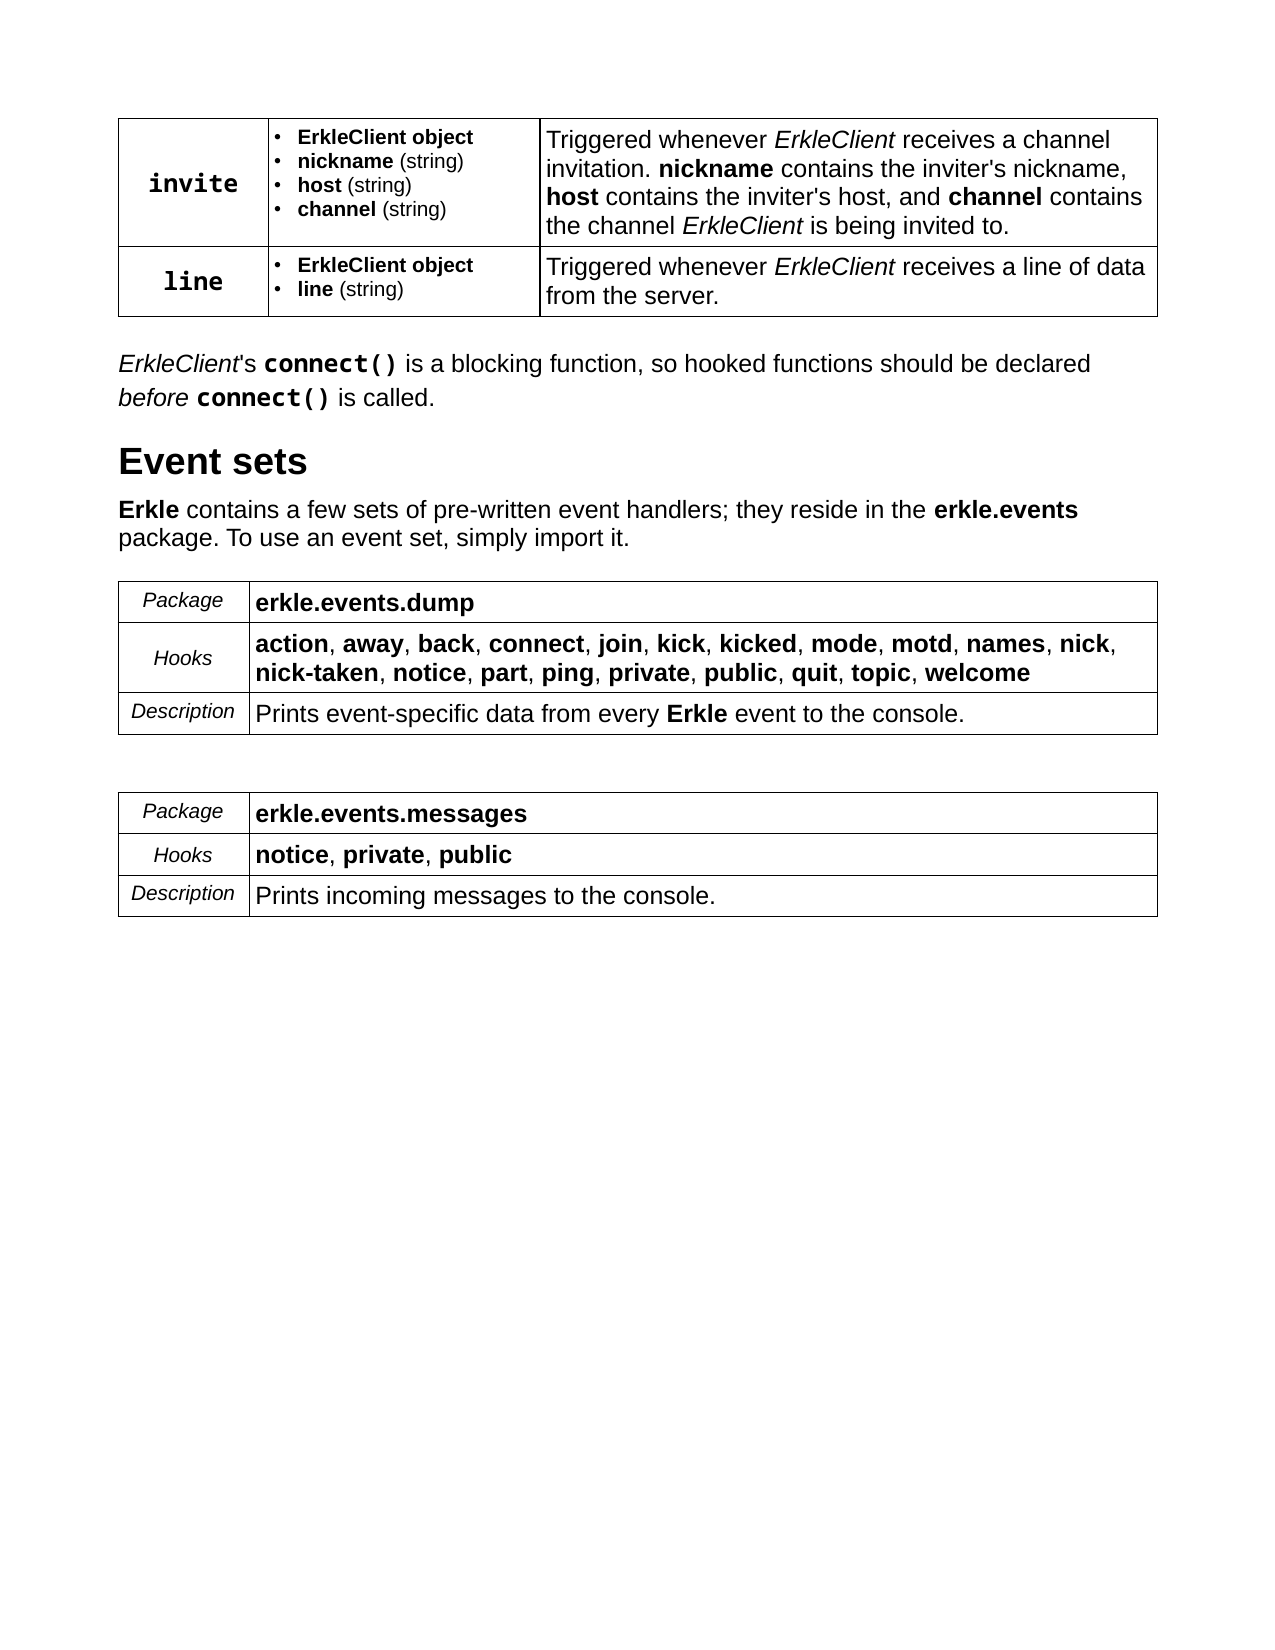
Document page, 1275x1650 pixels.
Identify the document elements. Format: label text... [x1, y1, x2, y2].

table_cell Triggered whenever ErkleClient receives a line of data from the server. [541, 247, 1157, 316]
table_cell Prints event-specific data from every Erkle event to the console. [250, 693, 1157, 733]
table_cell notice, private, public [250, 834, 1157, 874]
text ErkleClient's connect() is a blocking function, so hooked functions should be declared before connect() is called. [118, 345, 1157, 413]
table_cell Description [119, 876, 249, 916]
table_cell ErkleClient object line (string) [269, 247, 539, 316]
table_header erkle.events.messages [250, 793, 1157, 833]
table_header Package [119, 582, 249, 622]
table_header erkle.events.dump [250, 582, 1157, 622]
table_cell action, away, back, connect, join, kick, kicked, mode, motd, names, nick, nick-taken, notice, part, ping, private, public, quit, topic, welcome [250, 623, 1157, 692]
table_cell ErkleClient object nickname (string) host (string) channel (string) [269, 119, 539, 246]
table_cell Hooks [119, 623, 249, 692]
table_cell Prints incoming messages to the console. [250, 876, 1157, 916]
table_cell Triggered whenever ErkleClient receives a channel invitation. nickname contains the inviter's nickname, host contains the inviter's host, and channel contains the channel ErkleClient is being invited to. [541, 119, 1157, 246]
subtitle Event sets [118, 438, 1157, 482]
table_cell invite [119, 119, 268, 246]
table_cell Description [119, 693, 249, 733]
table_header Package [119, 793, 249, 833]
table_cell line [119, 247, 268, 316]
text Erkle contains a few sets of pre-written event handlers; they reside in the erkle.events package. To use an event set, simply import it. [118, 495, 1157, 552]
table_cell Hooks [119, 834, 249, 874]
